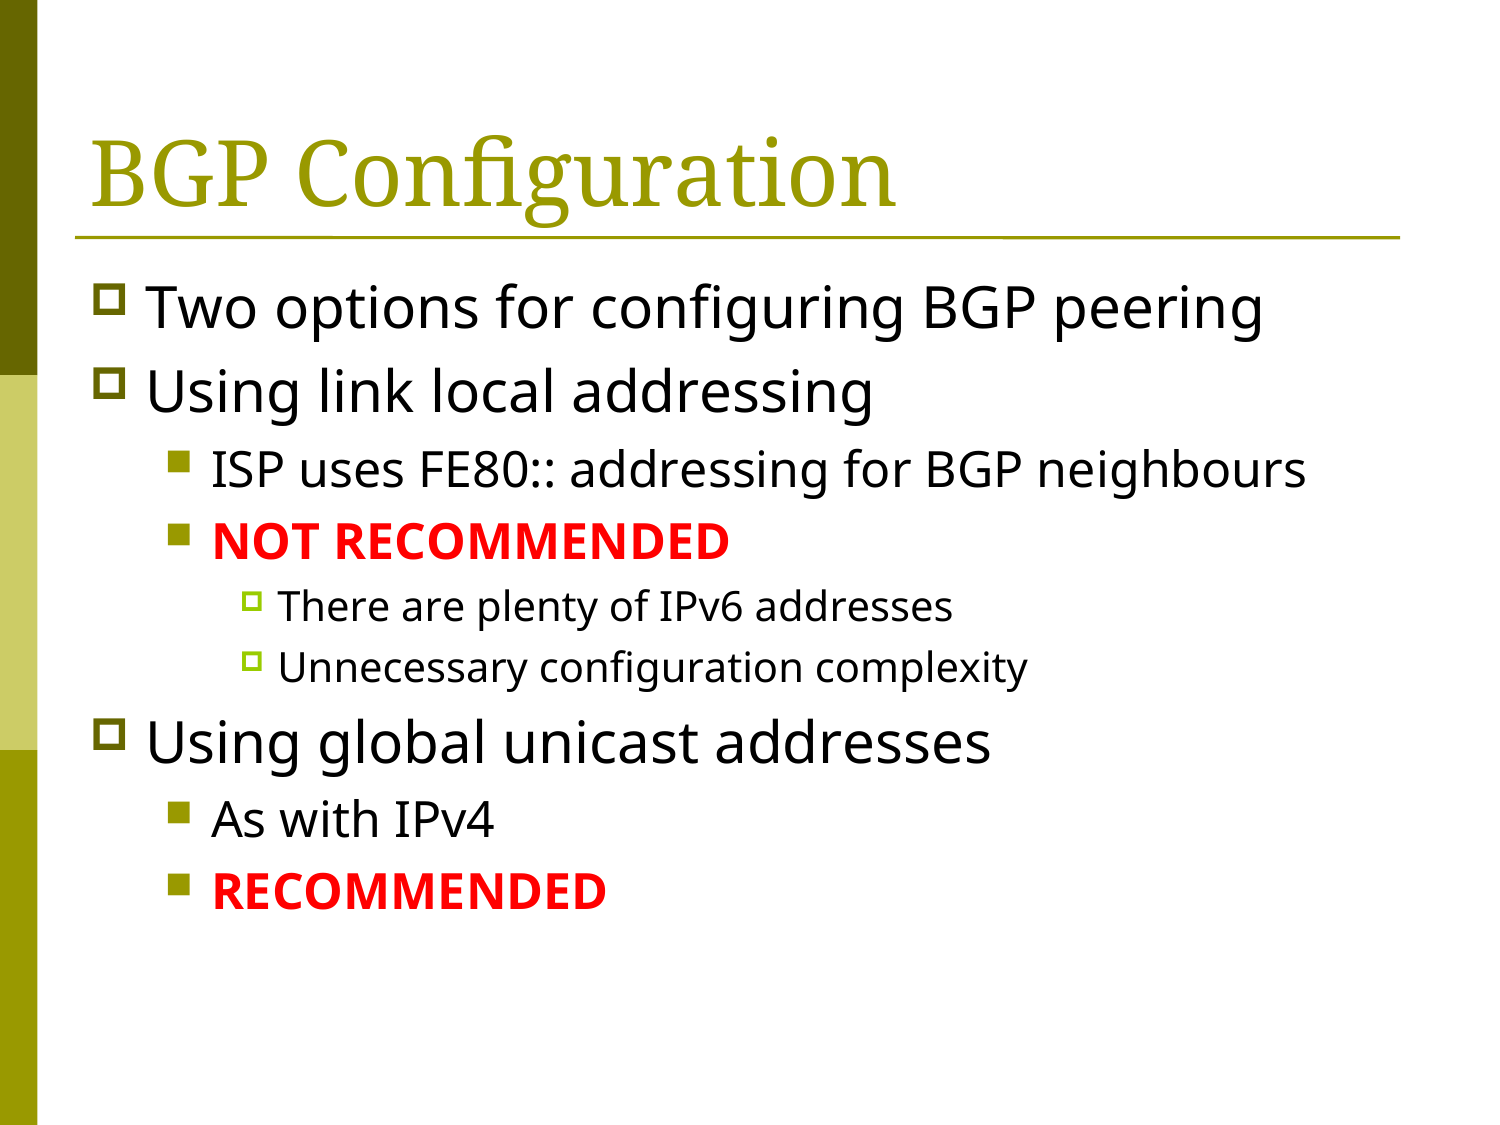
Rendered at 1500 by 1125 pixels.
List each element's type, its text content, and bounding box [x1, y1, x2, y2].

list Two options for configuring BGP peering Using link local addressing ISP uses FE80:: addressing for BGP neighbours NOT RECOMMENDED There are plenty of IPv6 addresses Unnecessary configuration complexity Using global unicast addresses As with IPv4 RECOMMENDED [75, 262, 1426, 1006]
title BGP Configuration [75, 45, 1426, 233]
